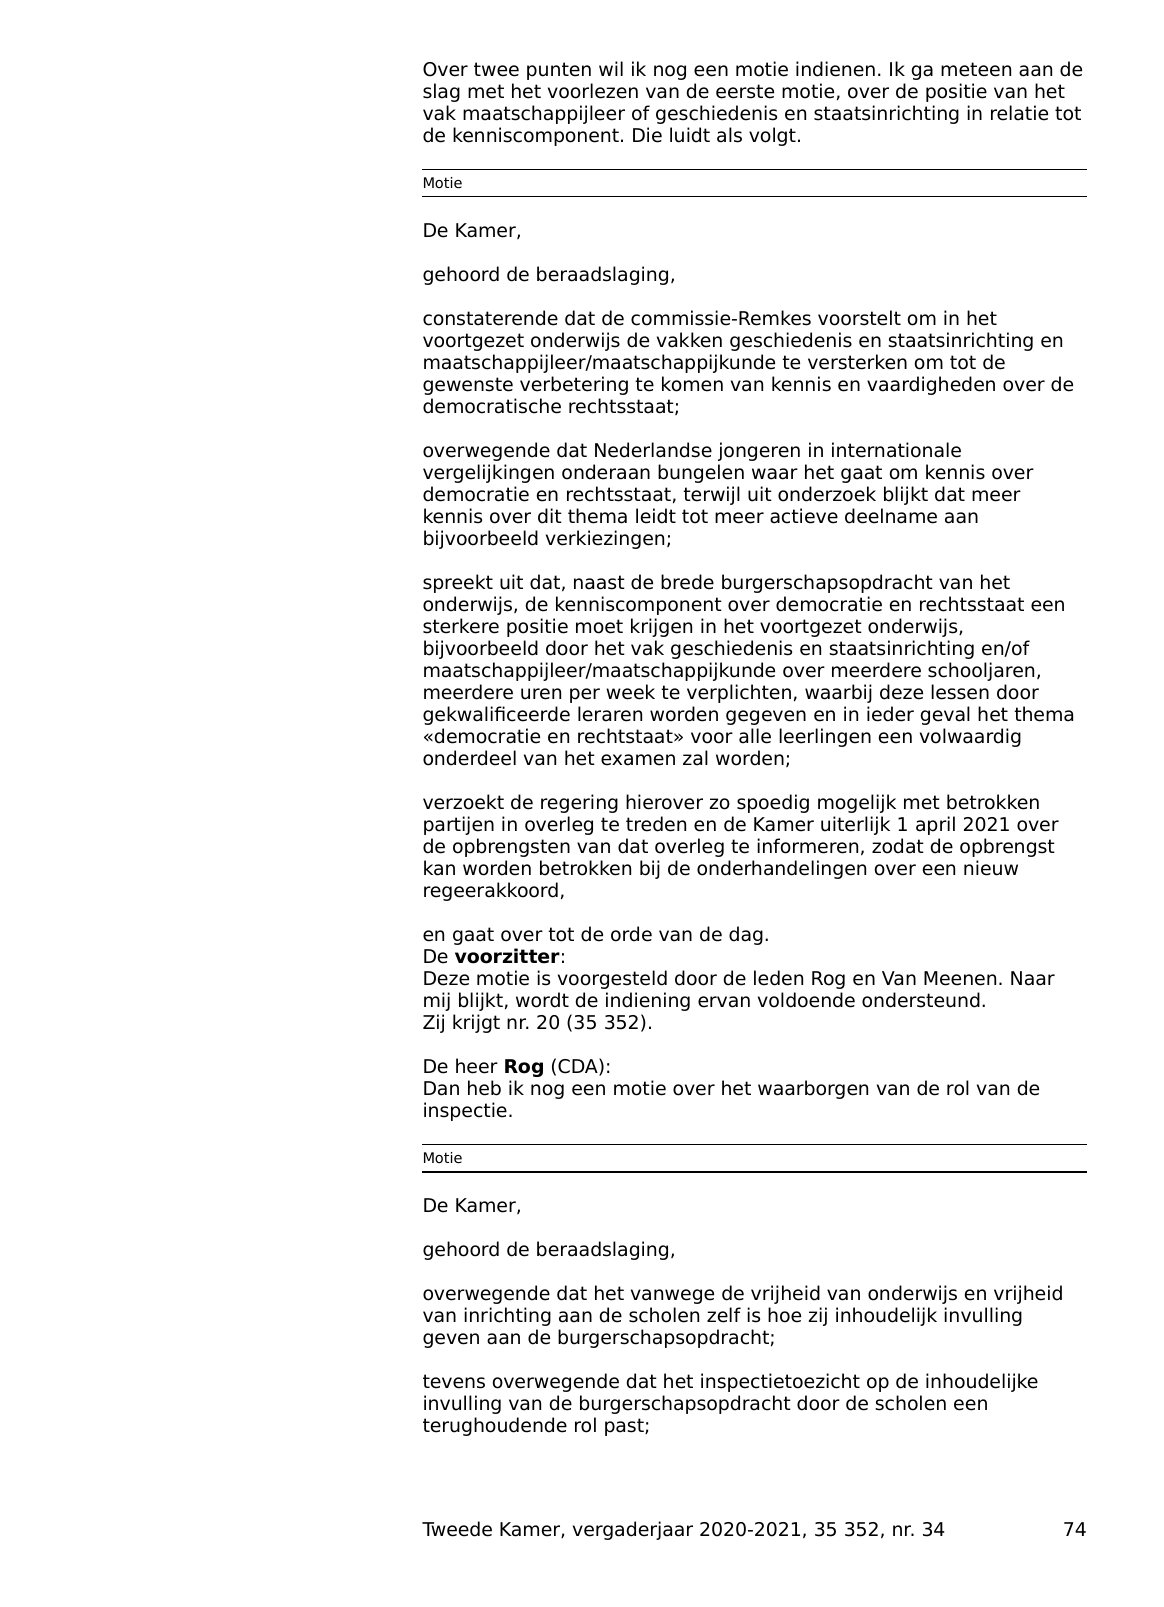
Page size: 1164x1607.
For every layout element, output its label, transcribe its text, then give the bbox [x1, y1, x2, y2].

text De voorzitter: [422, 946, 1087, 968]
text gehoord de beraadslaging, [422, 264, 1087, 286]
text Over twee punten wil ik nog een motie indienen. Ik ga meteen aan de slag met het voorlezen van de eerste motie, over de positie van het vak maatschappijleer of geschiedenis en staatsinrichting in relatie tot de kenniscomponent. Die luidt als volgt. [422, 59, 1087, 147]
text De heer Rog (CDA): [422, 1056, 1087, 1078]
text spreekt uit dat, naast de brede burgerschapsopdracht van het onderwijs, de kenniscomponent over democratie en rechtsstaat een sterkere positie moet krijgen in het voortgezet onderwijs, bijvoorbeeld door het vak geschiedenis en staatsinrichting en/of maatschappijleer/maatschappijkunde over meerdere schooljaren, meerdere uren per week te verplichten, waarbij deze lessen door gekwalificeerde leraren worden gegeven en in ieder geval het thema «democratie en rechtstaat» voor alle leerlingen een volwaardig onderdeel van het examen zal worden; [422, 572, 1087, 770]
text constaterende dat de commissie-Remkes voorstelt om in het voortgezet onderwijs de vakken geschiedenis en staatsinrichting en maatschappijleer/maatschappijkunde te versterken om tot de gewenste verbetering te komen van kennis en vaardigheden over de democratische rechtsstaat; [422, 308, 1087, 418]
text overwegende dat Nederlandse jongeren in internationale vergelijkingen onderaan bungelen waar het gaat om kennis over democratie en rechtsstaat, terwijl uit onderzoek blijkt dat meer kennis over dit thema leidt tot meer actieve deelname aan bijvoorbeeld verkiezingen; [422, 440, 1087, 550]
table_header Motie [422, 170, 1087, 196]
text Zij krijgt nr. 20 (35 352). [422, 1012, 1087, 1034]
text Dan heb ik nog een motie over het waarborgen van de rol van de inspectie. [422, 1078, 1087, 1122]
text tevens overwegende dat het inspectietoezicht op de inhoudelijke invulling van de burgerschapsopdracht door de scholen een terughoudende rol past; [422, 1371, 1087, 1437]
text Deze motie is voorgesteld door de leden Rog en Van Meenen. Naar mij blijkt, wordt de indiening ervan voldoende ondersteund. [422, 968, 1087, 1012]
text overwegende dat het vanwege de vrijheid van onderwijs en vrijheid van inrichting aan de scholen zelf is hoe zij inhoudelijk invulling geven aan de burgerschapsopdracht; [422, 1283, 1087, 1349]
text De Kamer, [422, 1194, 1087, 1217]
text verzoekt de regering hierover zo spoedig mogelijk met betrokken partijen in overleg te treden en de Kamer uiterlijk 1 april 2021 over de opbrengsten van dat overleg te informeren, zodat de opbrengst kan worden betrokken bij de onderhandelingen over een nieuw regeerakkoord, [422, 792, 1087, 902]
table_header Motie [422, 1145, 1087, 1171]
text De Kamer, [422, 219, 1087, 241]
text en gaat over tot de orde van de dag. [422, 924, 1087, 946]
text gehoord de beraadslaging, [422, 1239, 1087, 1261]
